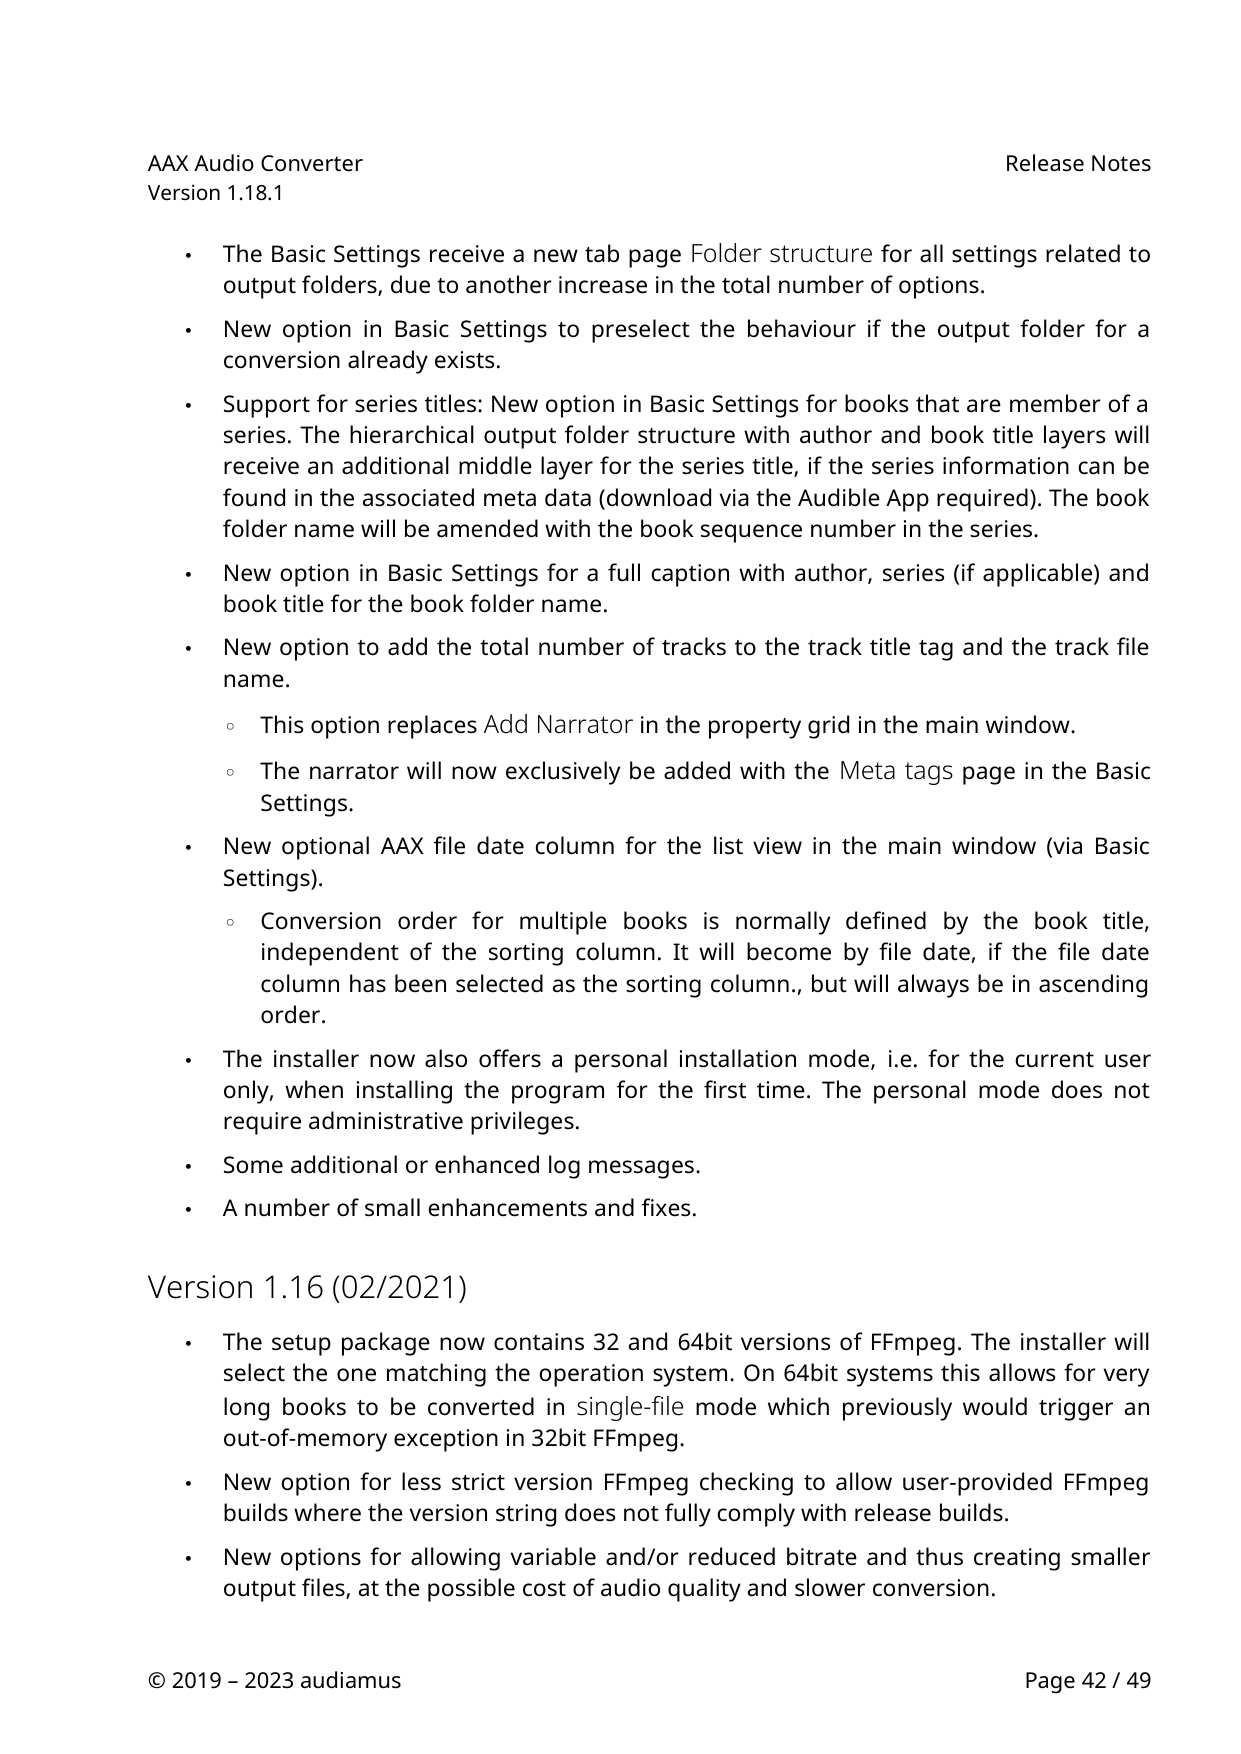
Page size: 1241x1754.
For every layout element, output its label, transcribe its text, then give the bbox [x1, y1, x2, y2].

list This option replaces Add Narrator in the property grid in the main window. [223, 706, 1152, 740]
list Conversion order for multiple books is normally defined by the book title, independent of the sorting column. It will become by file date, if the file date column has been selected as the sorting column., but will always be in ascending order. [223, 905, 1152, 1030]
list New option for less strict version FFmpeg checking to allow user-provided FFmpeg builds where the version string does not fully comply with release builds. [185, 1466, 1152, 1528]
list Support for series titles: New option in Basic Settings for books that are member of a series. The hierarchical output folder structure with author and book title layers will receive an additional middle layer for the series title, if the series information can be found in the associated meta data (download via the Audible App required). The book folder name will be amended with the book sequence number in the series. [185, 388, 1152, 544]
list New optional AAX file date column for the list view in the main window (via Basic Settings). [185, 830, 1152, 893]
list The narrator will now exclusively be added with the Meta tags page in the Basic Settings. [223, 753, 1152, 818]
list The Basic Settings receive a new tab page Folder structure for all settings related to output folders, due to another increase in the total number of options. [185, 235, 1152, 301]
list Some additional or enhanced log messages. [185, 1149, 1152, 1180]
subtitle Version 1.16 (02/2021) [148, 1265, 1152, 1308]
list New option in Basic Settings to preselect the behaviour if the output folder for a conversion already exists. [185, 313, 1152, 375]
list A number of small enhancements and fixes. [185, 1192, 1152, 1223]
list New option to add the total number of tracks to the track title tag and the track file name. [185, 631, 1152, 694]
list The setup package now contains 32 and 64bit versions of FFmpeg. The installer will select the one matching the operation system. On 64bit systems this allows for very long books to be converted in single-file mode which previously would trigger an out-of-memory exception in 32bit FFmpeg. [185, 1326, 1152, 1453]
list New option in Basic Settings for a full caption with author, series (if applicable) and book title for the book folder name. [185, 556, 1152, 619]
list New options for allowing variable and/or reduced bitrate and thus creating smaller output files, at the possible cost of audio quality and slower conversion. [185, 1541, 1152, 1603]
list The installer now also offers a personal installation mode, i.e. for the current user only, when installing the program for the first time. The personal mode does not require administrative privileges. [185, 1042, 1152, 1136]
